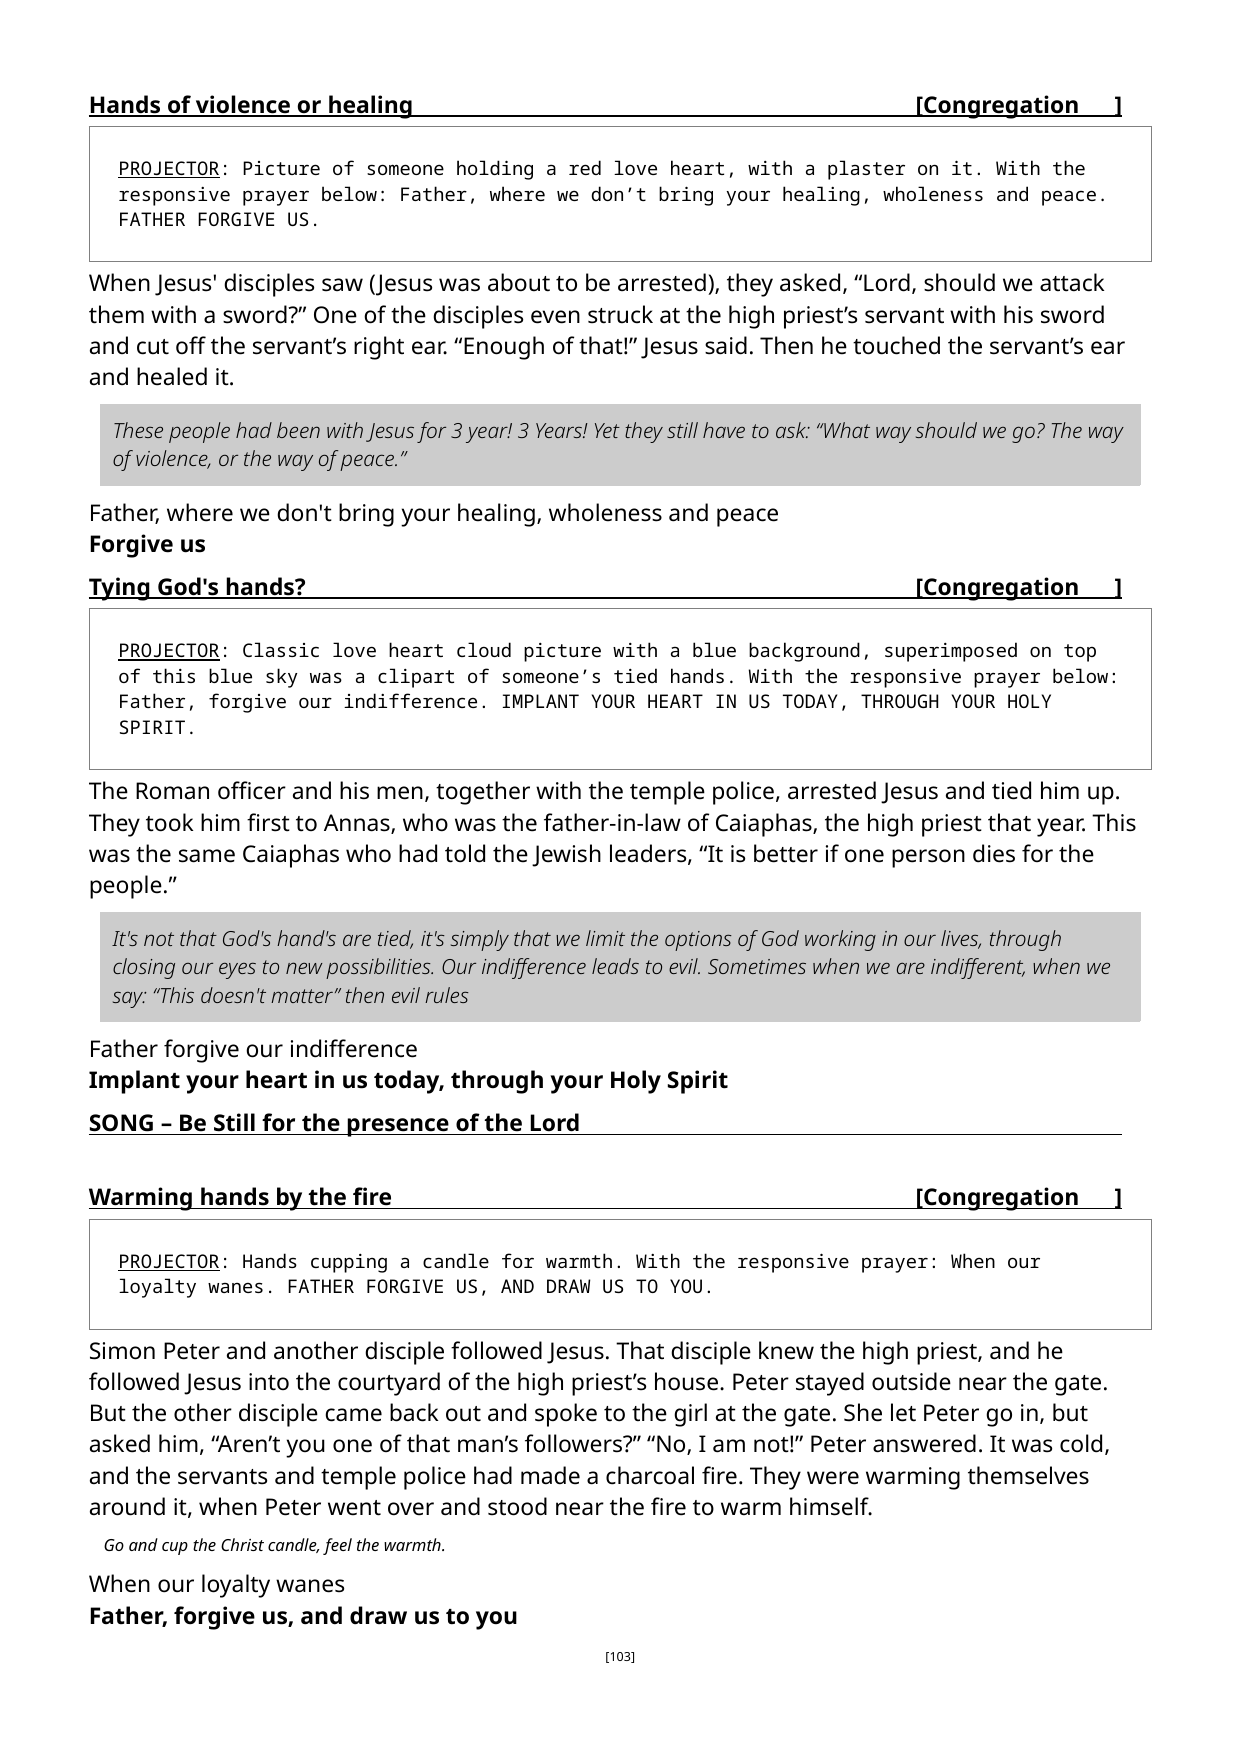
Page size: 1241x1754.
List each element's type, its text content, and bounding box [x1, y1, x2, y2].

subtitle Warming hands by the fire [Congregation ] [88, 1181, 1152, 1213]
text When Jesus' disciples saw (Jesus was about to be arrested), they asked, “Lord, should we attack them with a sword?” One of the disciples even struck at the high priest’s servant with his sword and cut off the servant’s right ear. “Enough of that!” Jesus said. Then he touched the servant’s ear and healed it. [88, 267, 1152, 392]
text These people had been with Jesus for 3 year! 3 Years! Yet they still have to ask: “What way should we go? The way of violence, or the way of peace.” [101, 405, 1140, 485]
text When our loyalty wanes [88, 1568, 1152, 1600]
subtitle Tying God's hands? [Congregation ] [88, 571, 1152, 602]
text Father, where we don't bring your healing, wholeness and peace [88, 497, 1152, 528]
text Implant your heart in us today, through your Holy Spirit [88, 1064, 1152, 1095]
text PROJECTOR: Picture of someone holding a red love heart, with a plaster on it. With the responsive prayer below: Father, where we don’t bring your healing, wholeness and peace. FATHER FORGIVE US. [90, 127, 1151, 261]
text Father, forgive us, and draw us to you [88, 1600, 1152, 1631]
text Go and cup the Christ candle, feel the warmth. [103, 1534, 1152, 1557]
subtitle Hands of violence or healing [Congregation ] [88, 88, 1152, 120]
text Simon Peter and another disciple followed Jesus. That disciple knew the high priest, and he followed Jesus into the courtyard of the high priest’s house. Peter stayed outside near the gate. But the other disciple came back out and spoke to the girl at the gate. She let Peter go in, but asked him, “Aren’t you one of that man’s followers?” “No, I am not!” Peter answered. It was cold, and the servants and temple police had made a charcoal fire. They were warming themselves around it, when Peter went over and stood near the fire to warm himself. [88, 1335, 1152, 1522]
text Father forgive our indifference [88, 1033, 1152, 1064]
text It's not that God's hand's are tied, it's simply that we limit the options of God working in our lives, through closing our eyes to new possibilities. Our indifference leads to evil. Sometimes when we are indifferent, when we say: “This doesn't matter” then evil rules [101, 913, 1140, 1021]
text The Roman officer and his men, together with the temple police, arrested Jesus and tied him up. They took him first to Annas, who was the father-in-law of Caiaphas, the high priest that year. This was the same Caiaphas who had told the Jewish leaders, “It is better if one person dies for the people.” [88, 775, 1152, 900]
subtitle SONG – Be Still for the presence of the Lord [88, 1107, 1152, 1138]
text PROJECTOR: Hands cupping a candle for warmth. With the responsive prayer: When our loyalty wanes. FATHER FORGIVE US, AND DRAW US TO YOU. [90, 1220, 1151, 1329]
text Forgive us [88, 528, 1152, 559]
text PROJECTOR: Classic love heart cloud picture with a blue background, superimposed on top of this blue sky was a clipart of someone’s tied hands. With the responsive prayer below: Father, forgive our indifference. IMPLANT YOUR HEART IN US TODAY, THROUGH YOUR HOLY SPIRIT. [90, 609, 1151, 769]
